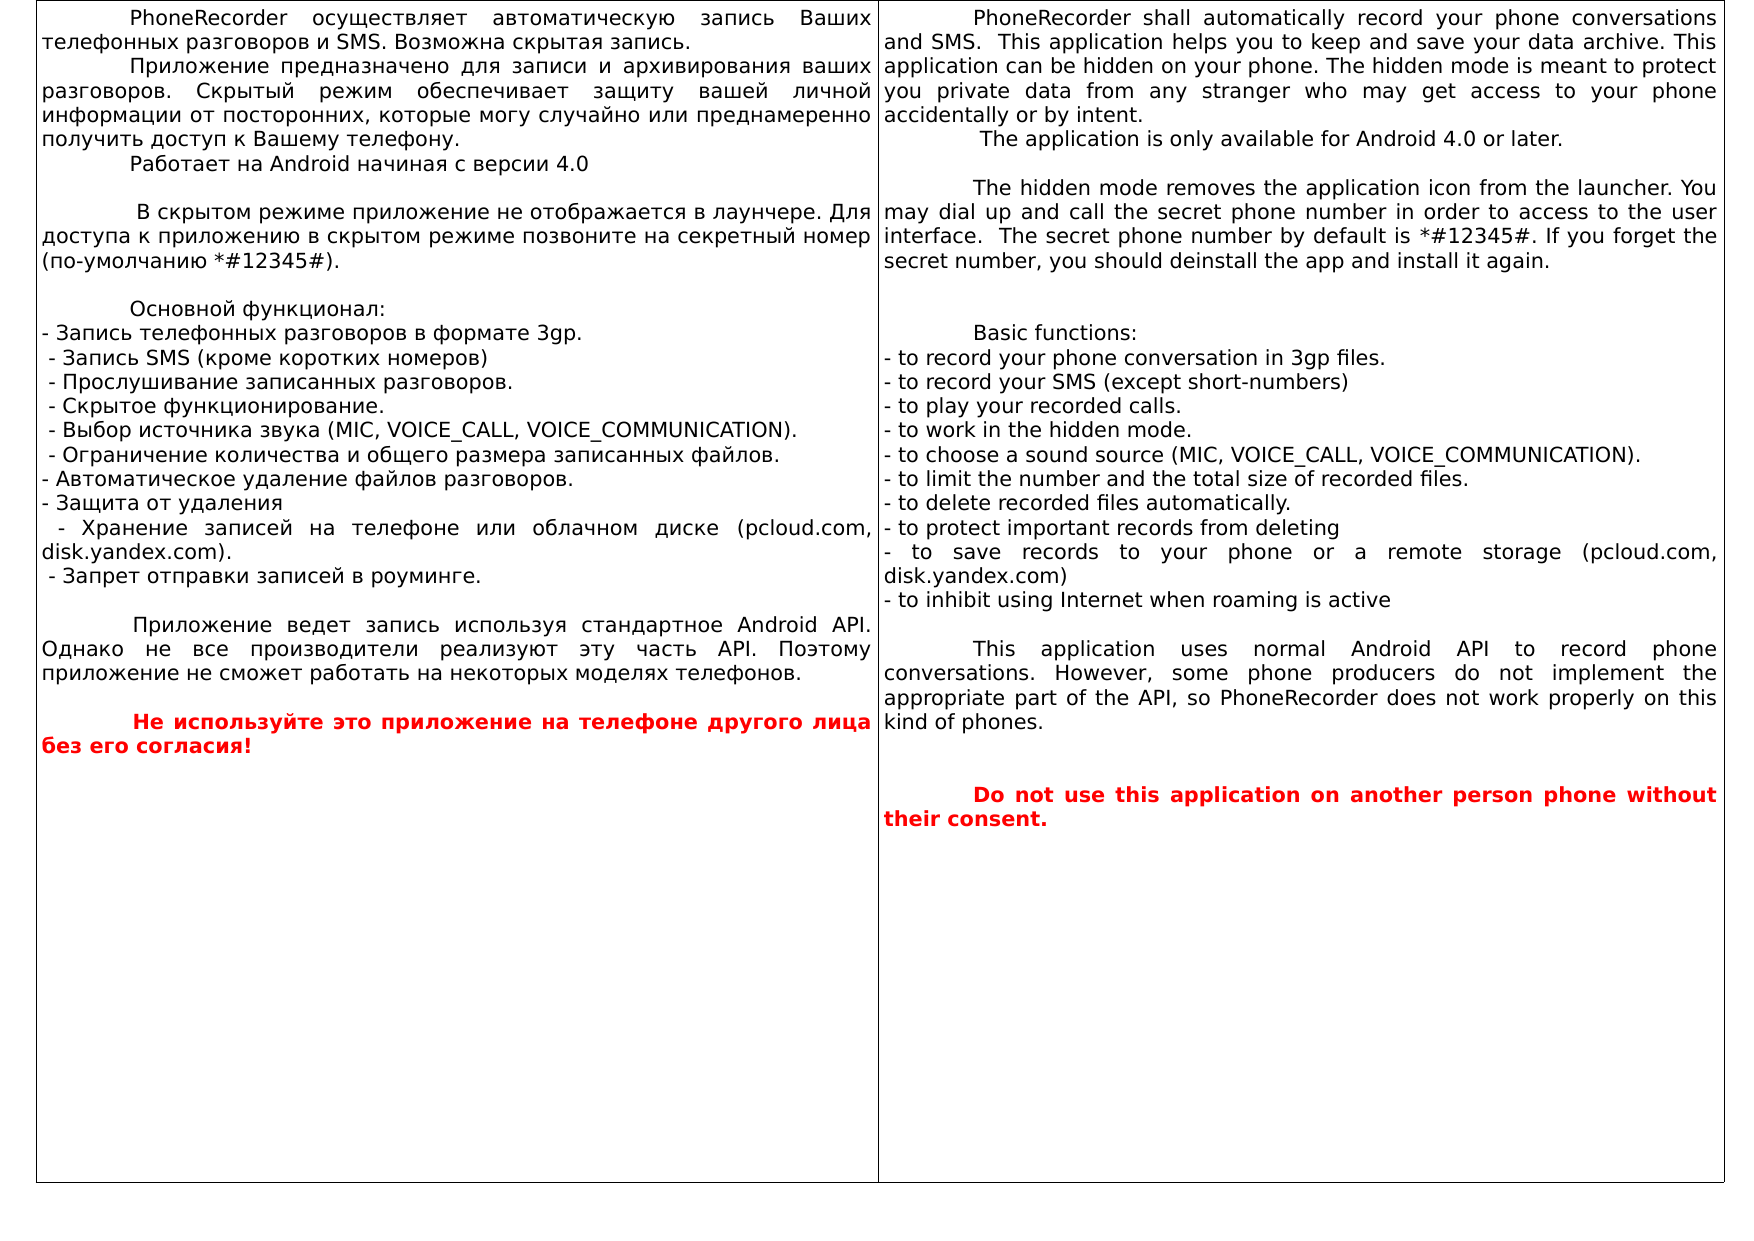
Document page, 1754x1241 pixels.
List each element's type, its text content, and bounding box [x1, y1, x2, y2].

table_header PhoneRecorder осуществляет автоматическую запись Ваших телефонных разговоров и SMS. Возможна скрытая запись. Приложение предназначено для записи и архивирования ваших разговоров. Скрытый режим обеспечивает защиту вашей личной информации от посторонних, которые могу случайно или преднамеренно получить доступ к Вашему телефону. Работает на Android начиная с версии 4.0 В скрытом режиме приложение не отображается в лаунчере. Для доступа к приложению в скрытом режиме позвоните на секретный номер (по-умолчанию *#12345#). Основной функционал: - Запись телефонных разговоров в формате 3gp. - Запись SMS (кроме коротких номеров) - Прослушивание записанных разговоров. - Скрытое функционирование. - Выбор источника звука (MIC, VOICE_CALL, VOICE_COMMUNICATION). - Ограничение количества и общего размера записанных файлов. - Автоматическое удаление файлов разговоров. - Защита от удаления - Хранение записей на телефоне или облачном диске (pcloud.com, disk.yandex.com). - Запрет отправки записей в роуминге. Приложение ведет запись используя стандартное Android API. Однако не все производители реализуют эту часть API. Поэтому приложение не сможет работать на некоторых моделях телефонов. Не используйте это приложение на телефоне другого лица без его согласия! [37, 1, 878, 1182]
table_header PhoneRecorder shall automatically record your phone conversations and SMS. This application helps you to keep and save your data archive. This application can be hidden on your phone. The hidden mode is meant to protect you private data from any stranger who may get access to your phone accidentally or by intent. The application is only available for Android 4.0 or later. The hidden mode removes the application icon from the launcher. You may dial up and call the secret phone number in order to access to the user interface. The secret phone number by default is *#12345#. If you forget the secret number, you should deinstall the app and install it again. Basic functions: - to record your phone conversation in 3gp files. - to record your SMS (except short-numbers) - to play your recorded calls. - to work in the hidden mode. - to choose a sound source (MIC, VOICE_CALL, VOICE_COMMUNICATION). - to limit the number and the total size of recorded files. - to delete recorded files automatically. - to protect important records from deleting - to save records to your phone or a remote storage (pcloud.com, disk.yandex.com) - to inhibit using Internet when roaming is active This application uses normal Android API to record phone conversations. However, some phone producers do not implement the appropriate part of the API, so PhoneRecorder does not work properly on this kind of phones. Do not use this application on another person phone without their consent. [879, 1, 1724, 1182]
